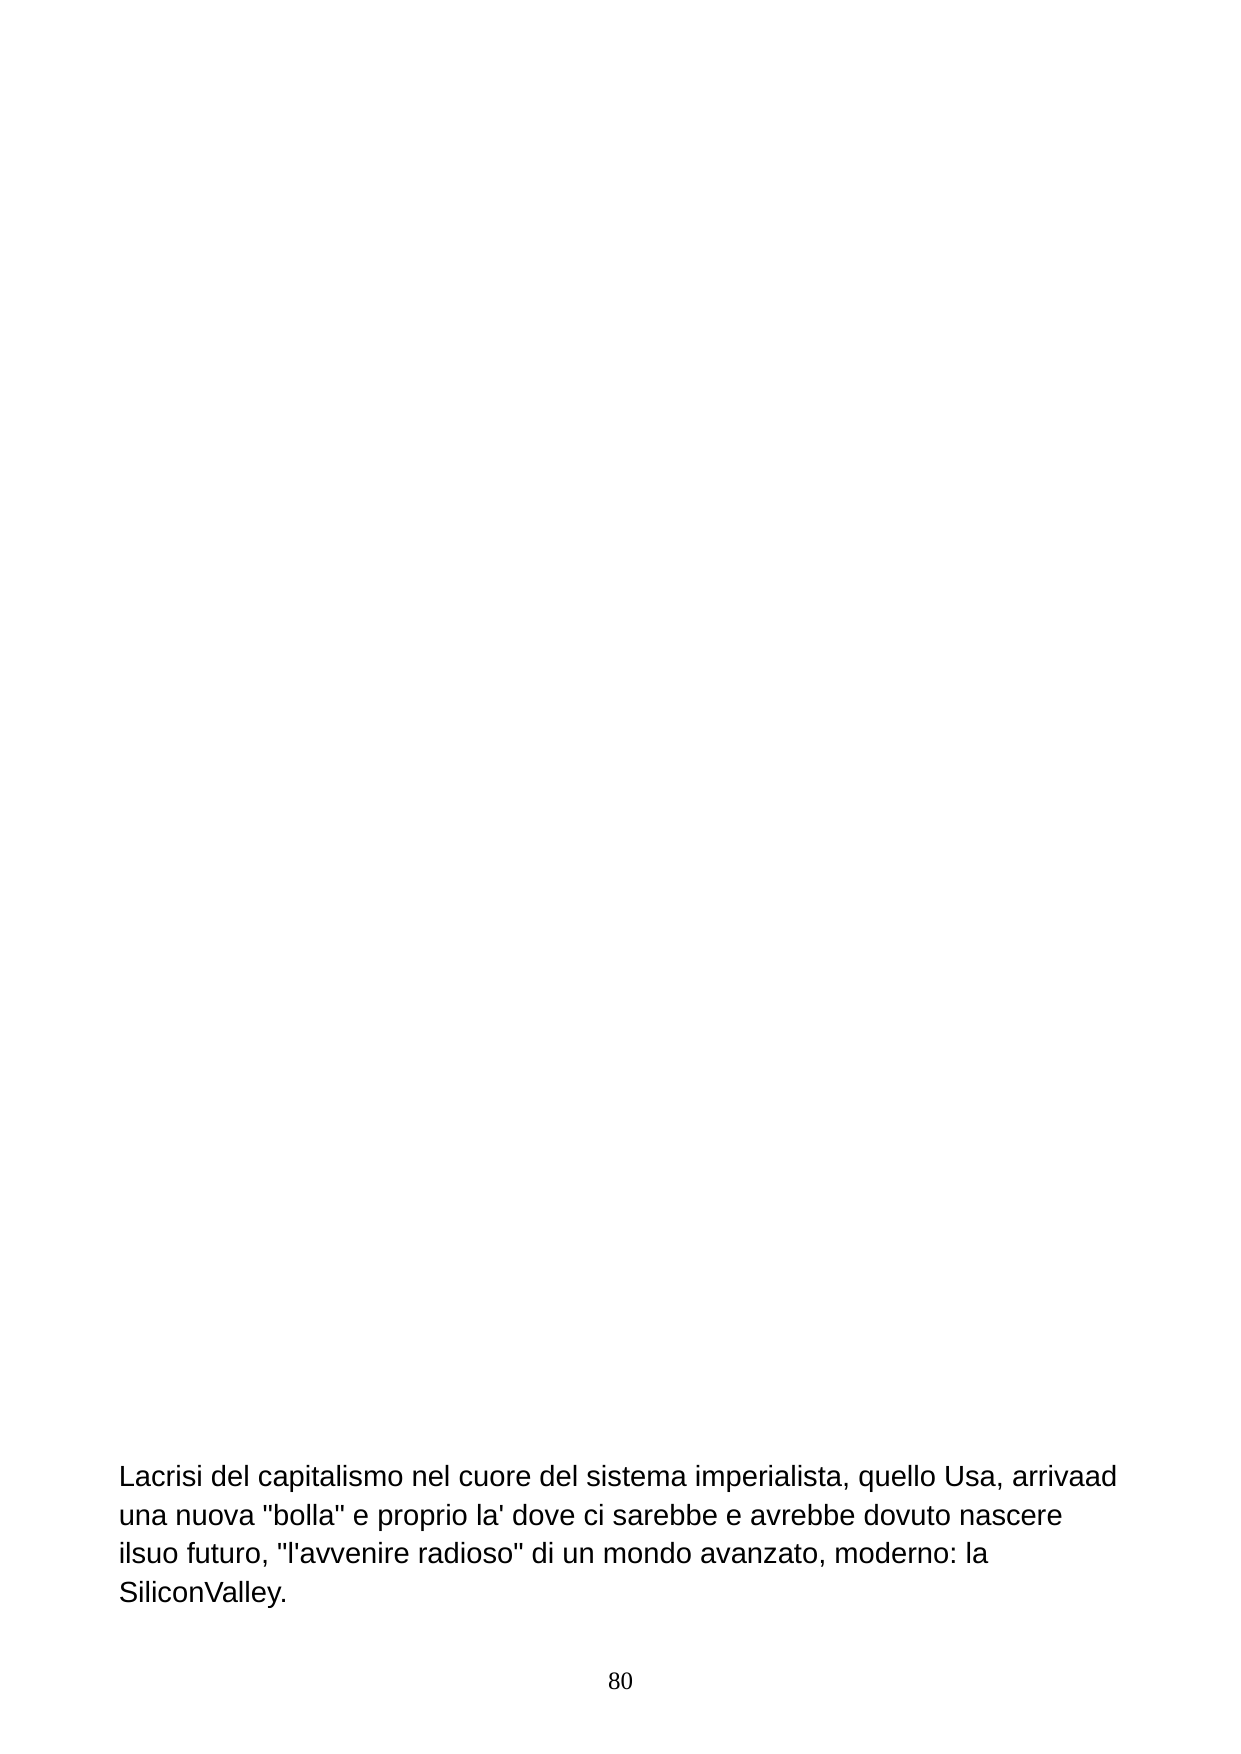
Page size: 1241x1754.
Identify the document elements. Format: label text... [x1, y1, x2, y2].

text Lacrisi del capitalismo nel cuore del sistema imperialista, quello Usa, arrivaad una nuova "bolla" e proprio la' dove ci sarebbe e avrebbe dovuto nascere ilsuo futuro, "l'avvenire radioso" di un mondo avanzato, moderno: la SiliconValley. [118, 118, 1122, 1608]
